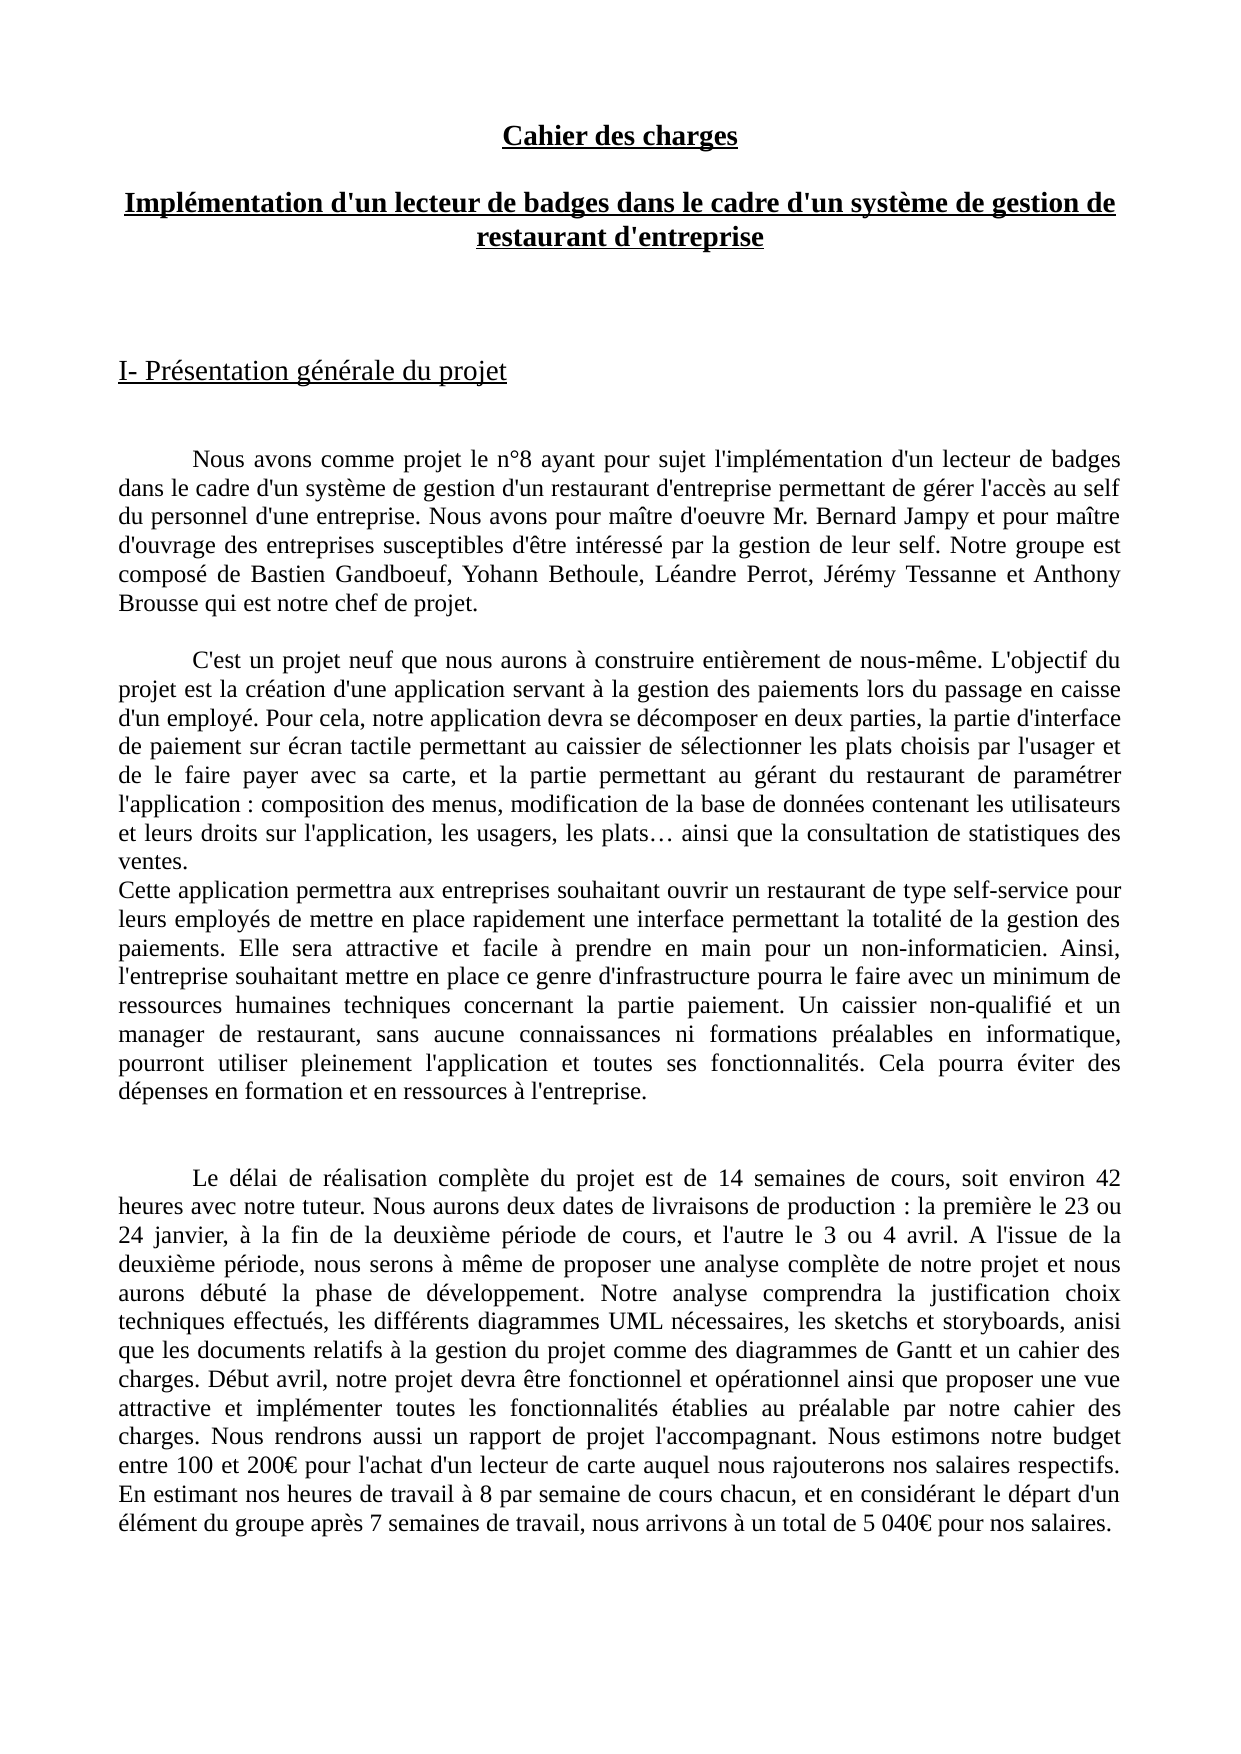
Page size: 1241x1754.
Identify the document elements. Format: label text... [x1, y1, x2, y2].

text C'est un projet neuf que nous aurons à construire entièrement de nous-même. L'objectif du projet est la création d'une application servant à la gestion des paiements lors du passage en caisse d'un employé. Pour cela, notre application devra se décomposer en deux parties, la partie d'interface de paiement sur écran tactile permettant au caissier de sélectionner les plats choisis par l'usager et de le faire payer avec sa carte, et la partie permettant au gérant du restaurant de paramétrer l'application : composition des menus, modification de la base de données contenant les utilisateurs et leurs droits sur l'application, les usagers, les plats… ainsi que la consultation de statistiques des ventes. [118, 645, 1122, 875]
text Le délai de réalisation complète du projet est de 14 semaines de cours, soit environ 42 heures avec notre tuteur. Nous aurons deux dates de livraisons de production : la première le 23 ou 24 janvier, à la fin de la deuxième période de cours, et l'autre le 3 ou 4 avril. A l'issue de la deuxième période, nous serons à même de proposer une analyse complète de notre projet et nous aurons débuté la phase de développement. Notre analyse comprendra la justification choix techniques effectués, les différents diagrammes UML nécessaires, les sketchs et storyboards, anisi que les documents relatifs à la gestion du projet comme des diagrammes de Gantt et un cahier des charges. Début avril, notre projet devra être fonctionnel et opérationnel ainsi que proposer une vue attractive et implémenter toutes les fonctionnalités établies au préalable par notre cahier des charges. Nous rendrons aussi un rapport de projet l'accompagnant. Nous estimons notre budget entre 100 et 200€ pour l'achat d'un lecteur de carte auquel nous rajouterons nos salaires respectifs. En estimant nos heures de travail à 8 par semaine de cours chacun, et en considérant le départ d'un élément du groupe après 7 semaines de travail, nous arrivons à un total de 5 040€ pour nos salaires. [118, 1163, 1122, 1536]
text Nous avons comme projet le n°8 ayant pour sujet l'implémentation d'un lecteur de badges dans le cadre d'un système de gestion d'un restaurant d'entreprise permettant de gérer l'accès au self du personnel d'une entreprise. Nous avons pour maître d'oeuvre Mr. Bernard Jampy et pour maître d'ouvrage des entreprises susceptibles d'être intéressé par la gestion de leur self. Notre groupe est composé de Bastien Gandboeuf, Yohann Bethoule, Léandre Perrot, Jérémy Tessanne et Anthony Brousse qui est notre chef de projet. [118, 444, 1122, 616]
text I- Présentation générale du projet [118, 353, 1122, 386]
text Implémentation d'un lecteur de badges dans le cadre d'un système de gestion de restaurant d'entreprise [118, 185, 1122, 252]
text Cette application permettra aux entreprises souhaitant ouvrir un restaurant de type self-service pour leurs employés de mettre en place rapidement une interface permettant la totalité de la gestion des paiements. Elle sera attractive et facile à prendre en main pour un non-informaticien. Ainsi, l'entreprise souhaitant mettre en place ce genre d'infrastructure pourra le faire avec un minimum de ressources humaines techniques concernant la partie paiement. Un caissier non-qualifié et un manager de restaurant, sans aucune connaissances ni formations préalables en informatique, pourront utiliser pleinement l'application et toutes ses fonctionnalités. Cela pourra éviter des dépenses en formation et en ressources à l'entreprise. [118, 875, 1122, 1105]
text Cahier des charges [118, 118, 1122, 152]
